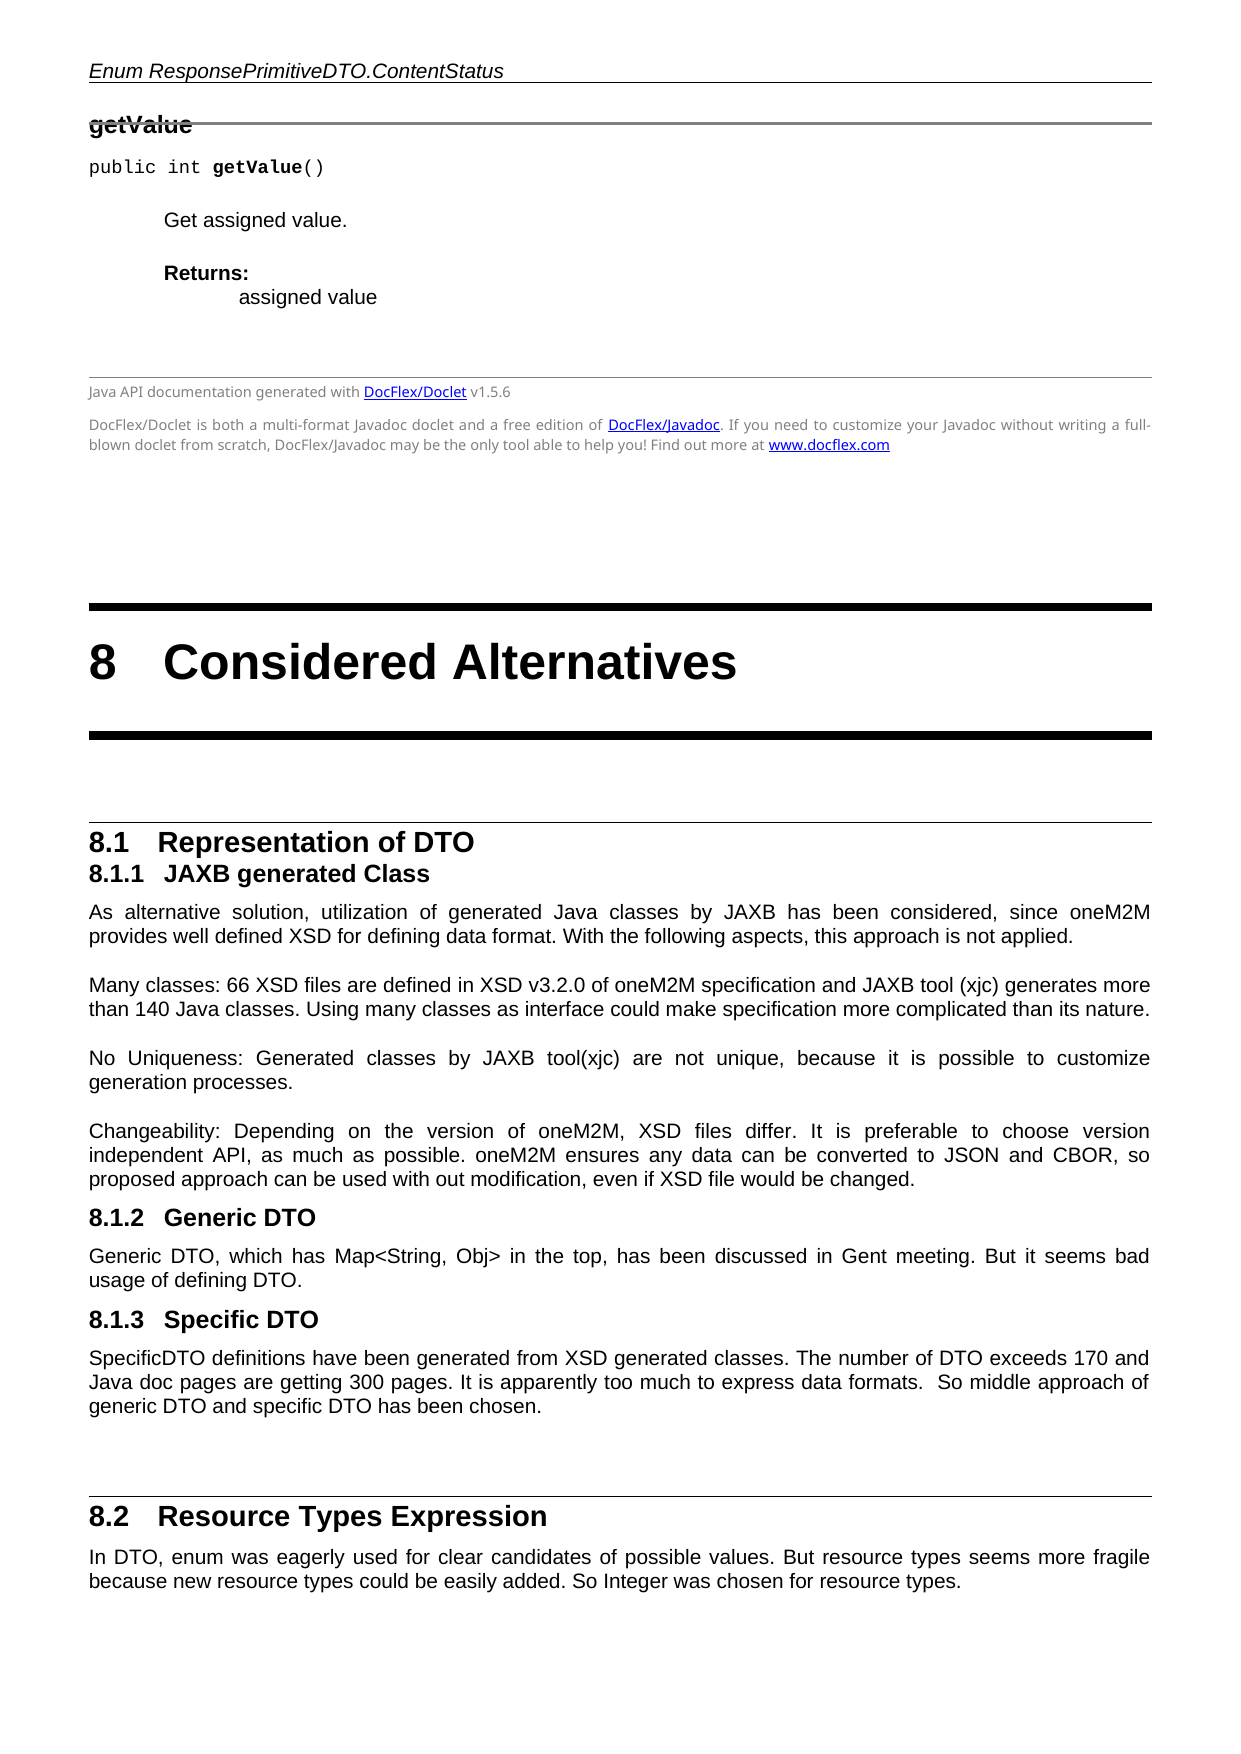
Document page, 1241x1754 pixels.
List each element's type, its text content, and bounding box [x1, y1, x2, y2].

text Java API documentation generated with DocFlex/Doclet v1.5.6 [88, 378, 1152, 402]
text No Uniqueness: Generated classes by JAXB tool(xjc) are not unique, because it is possible to customize generation processes. [88, 1046, 1152, 1094]
text Returns: [163, 261, 1152, 285]
text DocFlex/Doclet is both a multi-format Javadoc doclet and a free edition of DocFlex/Javadoc. If you need to customize your Javadoc without writing a full-blown doclet from scratch, DocFlex/Javadoc may be the only tool able to help you! Find out more at www.docflex.com [88, 414, 1152, 454]
subtitle Generic DTO [88, 1203, 1152, 1232]
subtitle Representation of DTO [88, 823, 1152, 859]
text SpecificDTO definitions have been generated from XSD generated classes. The number of DTO exceeds 170 and Java doc pages are getting 300 pages. It is apparently too much to express data formats. So middle approach of generic DTO and specific DTO has been chosen. [88, 1346, 1152, 1418]
text assigned value [238, 285, 1152, 309]
text Get assigned value. [163, 208, 1152, 232]
subtitle Considered Alternatives [88, 604, 1152, 740]
text public int getValue() [88, 158, 1152, 179]
subtitle Resource Types Expression [88, 1497, 1152, 1533]
text Many classes: 66 XSD files are defined in XSD v3.2.0 of oneM2M specification and JAXB tool (xjc) generates more than 140 Java classes. Using many classes as interface could make specification more complicated than its nature. [88, 973, 1152, 1021]
text Changeability: Depending on the version of oneM2M, XSD files differ. It is preferable to choose version independent API, as much as possible. oneM2M ensures any data can be converted to JSON and CBOR, so proposed approach can be used with out modification, even if XSD file would be changed. [88, 1119, 1152, 1191]
subtitle JAXB generated Class [88, 859, 1152, 887]
subtitle Specific DTO [88, 1305, 1152, 1333]
text In DTO, enum was eagerly used for clear candidates of possible values. But resource types seems more fragile because new resource types could be easily added. So Integer was chosen for resource types. [88, 1545, 1152, 1593]
text As alternative solution, utilization of generated Java classes by JAXB has been considered, since oneM2M provides well defined XSD for defining data format. With the following aspects, this approach is not applied. [88, 900, 1152, 948]
text Generic DTO, which has Map<String, Obj> in the top, has been discussed in Gent meeting. But it seems bad usage of defining DTO. [88, 1244, 1152, 1292]
